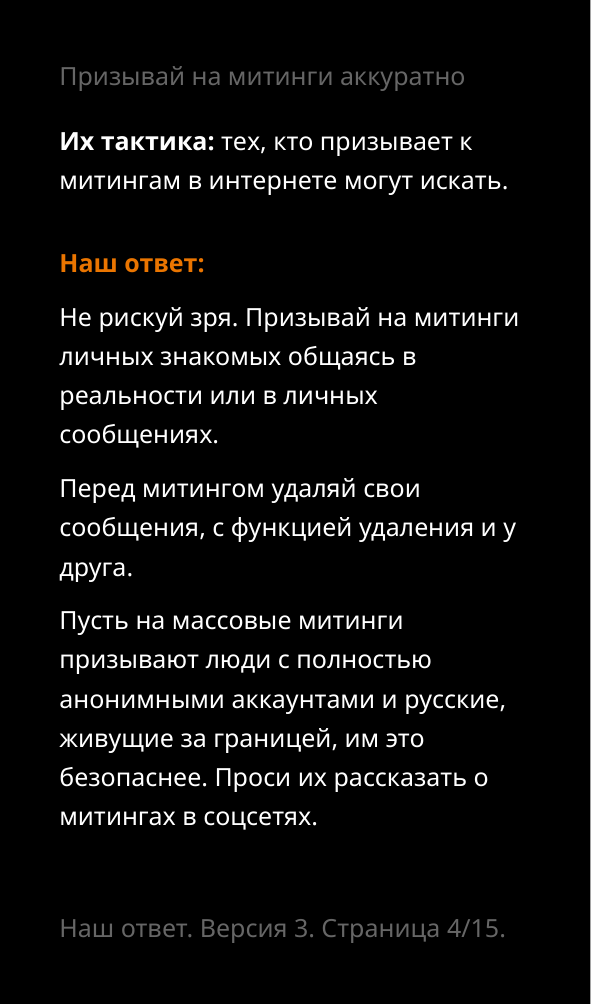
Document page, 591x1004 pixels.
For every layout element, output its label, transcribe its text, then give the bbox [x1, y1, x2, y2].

text Наш ответ: [59, 246, 531, 280]
text Их тактика: тех, кто призывает к митингам в интернете могут искать. [59, 123, 531, 196]
text Перед митингом удаляй свои сообщения, с функцией удаления и у друга. [59, 471, 531, 583]
subtitle Призывай на митинги аккуратно [59, 59, 531, 93]
text Пусть на массовые митинги призывают люди с полностью анонимными аккаунтами и русские, живущие за границей, им это безопаснее. Проси их рассказать о митингах в соцсетях. [59, 603, 531, 833]
text Не рискуй зря. Призывай на митинги личных знакомых общаясь в реальности или в личных сообщениях. [59, 299, 531, 451]
